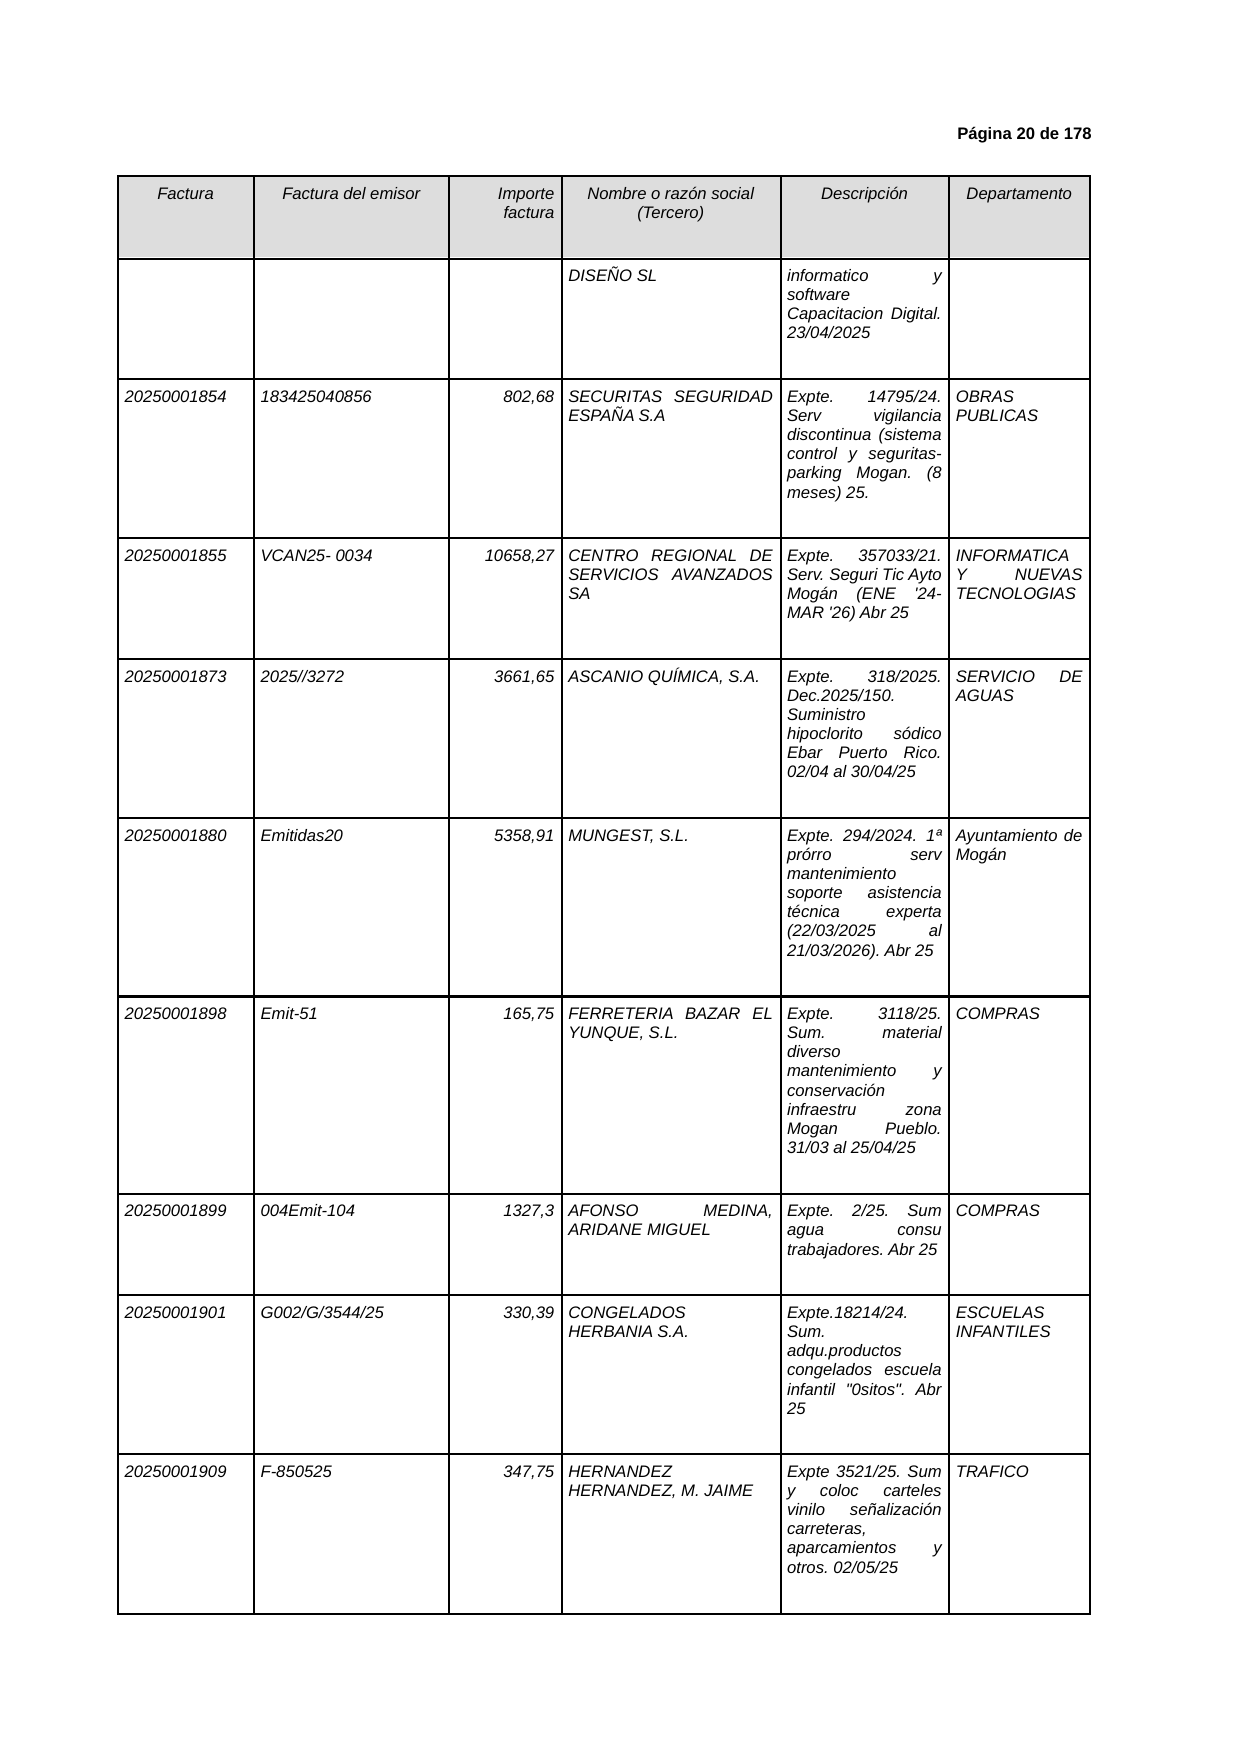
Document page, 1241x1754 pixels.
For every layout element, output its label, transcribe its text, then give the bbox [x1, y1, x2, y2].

table_cell 3661,65 [450, 660, 561, 817]
table_header Descripción [782, 177, 948, 257]
table_cell Expte.18214/24. Sum. adqu.productos congelados escuela infantil "0sitos". Abr 25 [782, 1296, 948, 1453]
table_cell 20250001873 [119, 660, 253, 817]
table_cell 20250001854 [119, 380, 253, 537]
table_cell [255, 260, 448, 378]
table_cell VCAN25- 0034 [255, 539, 448, 658]
table_cell 20250001909 [119, 1455, 253, 1612]
table_cell 347,75 [450, 1455, 561, 1612]
table_cell Expte 3521/25. Sum y coloc carteles vinilo señalización carreteras, aparcamientos y otros. 02/05/25 [782, 1455, 948, 1612]
table_cell 802,68 [450, 380, 561, 537]
table_cell SECURITAS SEGURIDAD ESPAÑA S.A [563, 380, 780, 537]
table_cell OBRAS PUBLICAS [950, 380, 1089, 537]
table_header Factura del emisor [255, 177, 448, 257]
table_header Nombre o razón social (Tercero) [563, 177, 780, 257]
table_cell FERRETERIA BAZAR EL YUNQUE, S.L. [563, 998, 780, 1193]
table_cell SERVICIO DE AGUAS [950, 660, 1089, 817]
table_cell COMPRAS [950, 998, 1089, 1193]
table_cell 2025//3272 [255, 660, 448, 817]
table_cell INFORMATICA Y NUEVAS TECNOLOGIAS [950, 539, 1089, 658]
table_cell 20250001880 [119, 819, 253, 995]
table_cell MUNGEST, S.L. [563, 819, 780, 995]
table_cell Expte. 294/2024. 1ª prórro serv mantenimiento soporte asistencia técnica experta (22/03/2025 al 21/03/2026). Abr 25 [782, 819, 948, 995]
table_cell CENTRO REGIONAL DE SERVICIOS AVANZADOS SA [563, 539, 780, 658]
table_cell Expte. 357033/21. Serv. Seguri Tic Ayto Mogán (ENE '24- MAR '26) Abr 25 [782, 539, 948, 658]
table_cell COMPRAS [950, 1195, 1089, 1294]
table_cell Expte. 3118/25. Sum. material diverso mantenimiento y conservación infraestru zona Mogan Pueblo. 31/03 al 25/04/25 [782, 998, 948, 1193]
table_cell 20250001901 [119, 1296, 253, 1453]
table_cell Expte. 318/2025. Dec.2025/150. Suministro hipoclorito sódico Ebar Puerto Rico. 02/04 al 30/04/25 [782, 660, 948, 817]
table_cell [450, 260, 561, 378]
table_cell CONGELADOS HERBANIA S.A. [563, 1296, 780, 1453]
table_cell informatico y software Capacitacion Digital. 23/04/2025 [782, 260, 948, 378]
table_cell Ayuntamiento de Mogán [950, 819, 1089, 995]
table_cell 20250001899 [119, 1195, 253, 1294]
table_cell 165,75 [450, 998, 561, 1193]
table_cell DISEÑO SL [563, 260, 780, 378]
table_cell 183425040856 [255, 380, 448, 537]
table_header Importe factura [450, 177, 561, 257]
table_cell 5358,91 [450, 819, 561, 995]
table_cell 004Emit-104 [255, 1195, 448, 1294]
table_cell G002/G/3544/25 [255, 1296, 448, 1453]
table_cell HERNANDEZ HERNANDEZ, M. JAIME [563, 1455, 780, 1612]
table_cell [950, 260, 1089, 378]
table_header Factura [119, 177, 253, 257]
table_cell ASCANIO QUÍMICA, S.A. [563, 660, 780, 817]
table_cell 20250001898 [119, 998, 253, 1193]
table_cell [119, 260, 253, 378]
table_cell AFONSO MEDINA, ARIDANE MIGUEL [563, 1195, 780, 1294]
table_cell TRAFICO [950, 1455, 1089, 1612]
table_cell ESCUELAS INFANTILES [950, 1296, 1089, 1453]
table_cell 10658,27 [450, 539, 561, 658]
table_cell 1327,3 [450, 1195, 561, 1294]
table_header Departamento [950, 177, 1089, 257]
table_cell Expte. 14795/24. Serv vigilancia discontinua (sistema control y seguritas- parking Mogan. (8 meses) 25. [782, 380, 948, 537]
table_cell 330,39 [450, 1296, 561, 1453]
table_cell Emit-51 [255, 998, 448, 1193]
table_cell 20250001855 [119, 539, 253, 658]
table_cell Emitidas20 [255, 819, 448, 995]
table_cell F-850525 [255, 1455, 448, 1612]
table_cell Expte. 2/25. Sum agua consu trabajadores. Abr 25 [782, 1195, 948, 1294]
